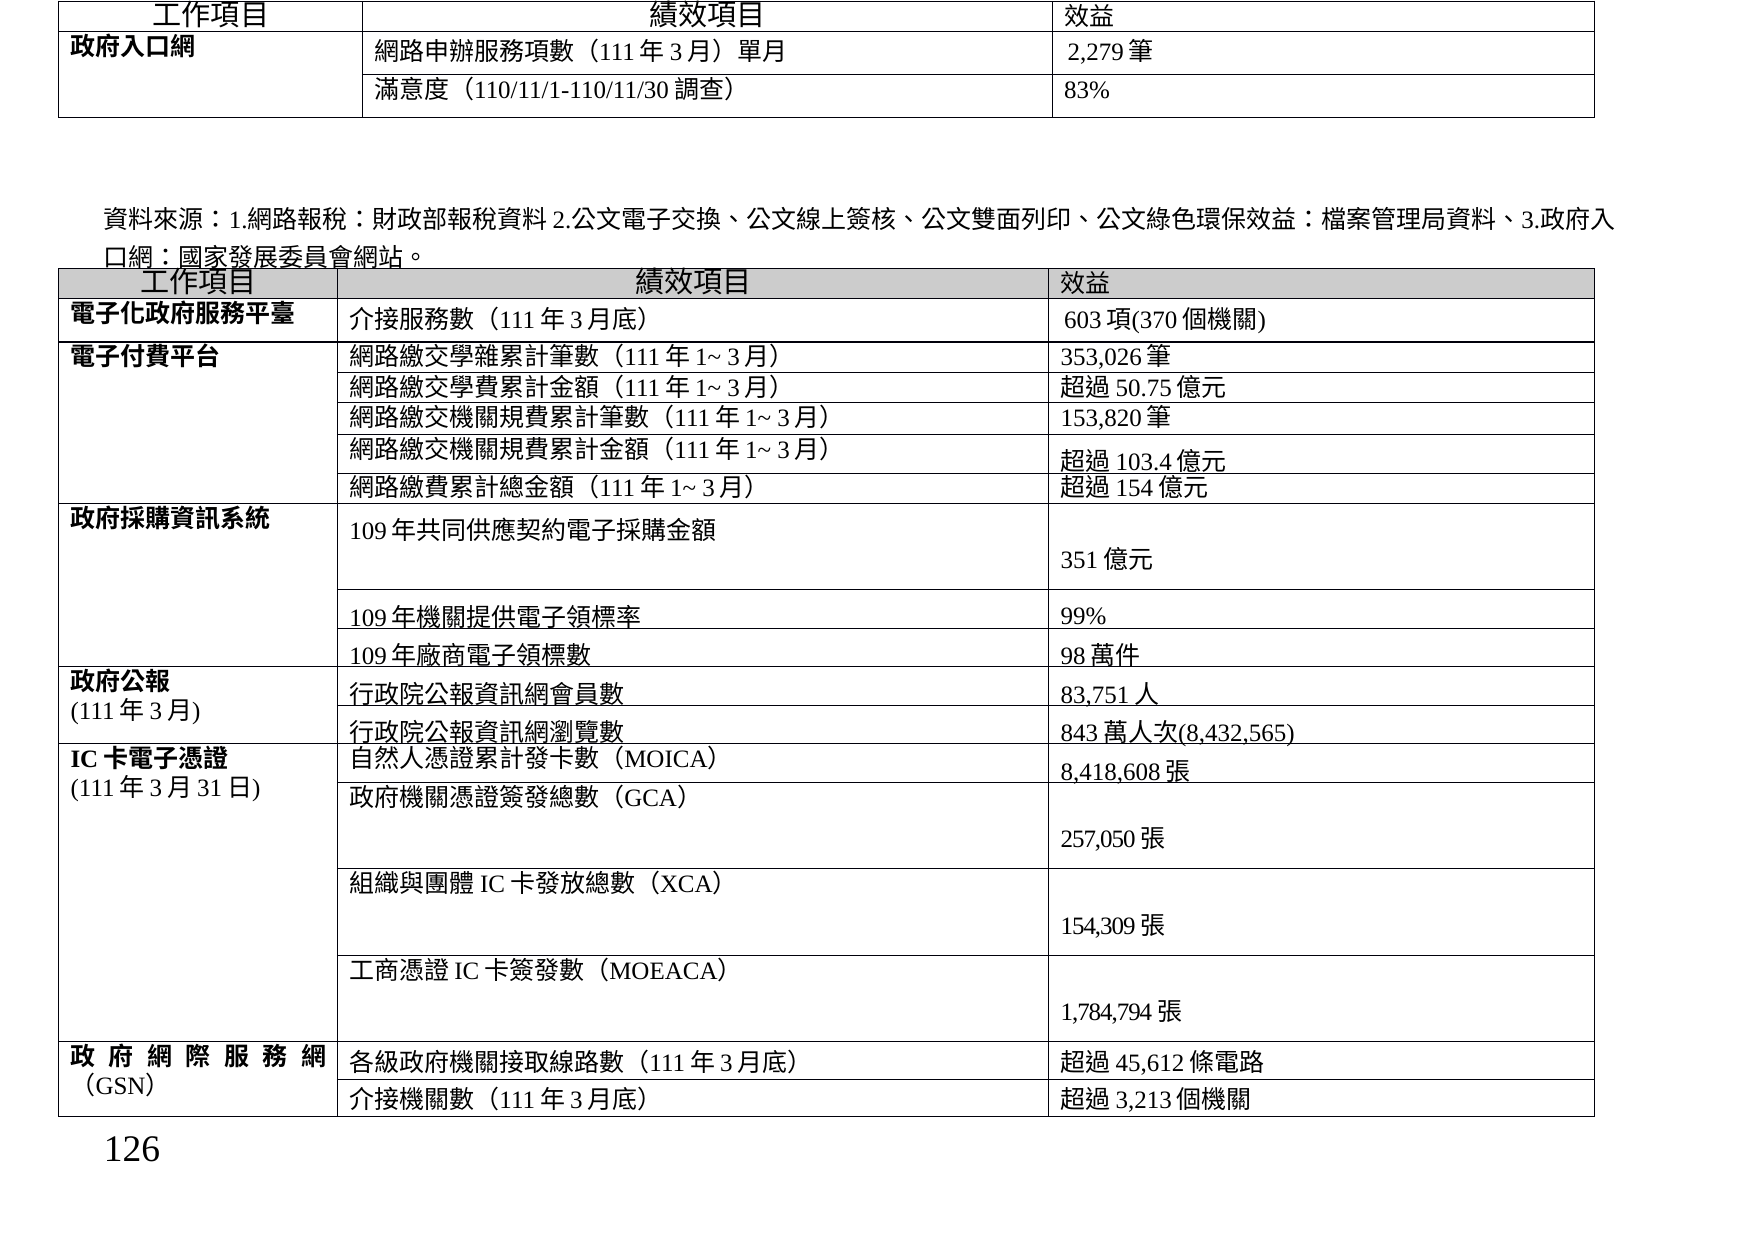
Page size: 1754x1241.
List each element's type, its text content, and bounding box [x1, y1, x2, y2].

table_cell 行政院公報資訊網瀏覽數 [338, 706, 1048, 743]
table_cell 109年廠商電子領標數 [338, 629, 1048, 666]
table_cell 網路申辦服務項數（111年3月）單月 [363, 32, 1052, 74]
table_cell 2,279筆 [1053, 32, 1594, 74]
table_cell 網路繳交機關規費累計筆數（111年1~ 3月） [338, 403, 1048, 434]
table_cell 行政院公報資訊網會員數 [338, 667, 1048, 705]
table_cell 83,751人 [1049, 667, 1594, 705]
table_cell 電子付費平台 [59, 343, 337, 503]
table_cell 工商憑證IC卡簽發數（MOEACA） [338, 956, 1048, 1041]
table_cell 353,026筆 [1049, 343, 1594, 372]
table_cell 組織與團體 IC卡發放總數（XCA） [338, 869, 1048, 955]
table_cell 154,309張 [1049, 869, 1594, 955]
table_cell 政府機關憑證簽發總數（GCA） [338, 783, 1048, 868]
table_cell 超過3,213個機關 [1049, 1080, 1594, 1116]
table_cell 政府網際服務網（GSN） [59, 1042, 337, 1116]
table_cell 網路繳交學費累計金額（111年1~ 3月） [338, 373, 1048, 402]
table_cell 政府公報 (111年3月) [59, 667, 337, 743]
table_header 工作項目 [59, 269, 337, 298]
table_cell 介接機關數（111年3月底） [338, 1080, 1048, 1116]
table_cell 政府入口網 [59, 32, 362, 117]
table_cell 8,418,608張 [1049, 744, 1594, 782]
table_cell 介接服務數（111年3月底） [338, 299, 1048, 341]
table_cell 超過45,612條電路 [1049, 1042, 1594, 1078]
table_header 績效項目 [338, 269, 1048, 298]
table_cell IC卡電子憑證 (111年3月31日) [59, 744, 337, 1041]
table_header 效益 [1049, 269, 1594, 298]
table_cell 超過50.75億元 [1049, 373, 1594, 402]
table_cell 109年共同供應契約電子採購金額 [338, 504, 1048, 589]
table_cell 自然人憑證累計發卡數（MOICA） [338, 744, 1048, 782]
table_cell 843萬人次(8,432,565) [1049, 706, 1594, 743]
table_header 效益 [1053, 2, 1594, 31]
table_cell 109年機關提供電子領標率 [338, 590, 1048, 628]
table_cell 153,820筆 [1049, 403, 1594, 434]
table_cell 99% [1049, 590, 1594, 628]
text 資料來源：1.網路報稅：財政部報稅資料2.公文電子交換、公文線上簽核、公文雙面列印、公文綠色環保效益：檔案管理局資料、3.政府入口網：國家發展委員會網站。 [103, 193, 1639, 268]
table_cell 超過154億元 [1049, 474, 1594, 503]
table_cell 政府採購資訊系統 [59, 504, 337, 666]
table_cell 各級政府機關接取線路數（111年3月底） [338, 1042, 1048, 1078]
table_cell 83% [1053, 75, 1594, 117]
table_cell 603項(370個機關) [1049, 299, 1594, 341]
table_header 績效項目 [363, 2, 1052, 31]
table_cell 滿意度（110/11/1-110/11/30調查） [363, 75, 1052, 117]
table_cell 351億元 [1049, 504, 1594, 589]
table_cell 98萬件 [1049, 629, 1594, 666]
table_header 工作項目 [59, 2, 362, 31]
table_cell 網路繳費累計總金額（111年1~ 3月） [338, 474, 1048, 503]
table_cell 257,050張 [1049, 783, 1594, 868]
table_cell 超過103.4億元 [1049, 435, 1594, 472]
table_cell 網路繳交機關規費累計金額（111年1~ 3月） [338, 435, 1048, 472]
table_cell 1,784,794張 [1049, 956, 1594, 1041]
table_cell 電子化政府服務平臺 [59, 299, 337, 341]
table_cell 網路繳交學雜累計筆數（111年1~ 3月） [338, 343, 1048, 372]
